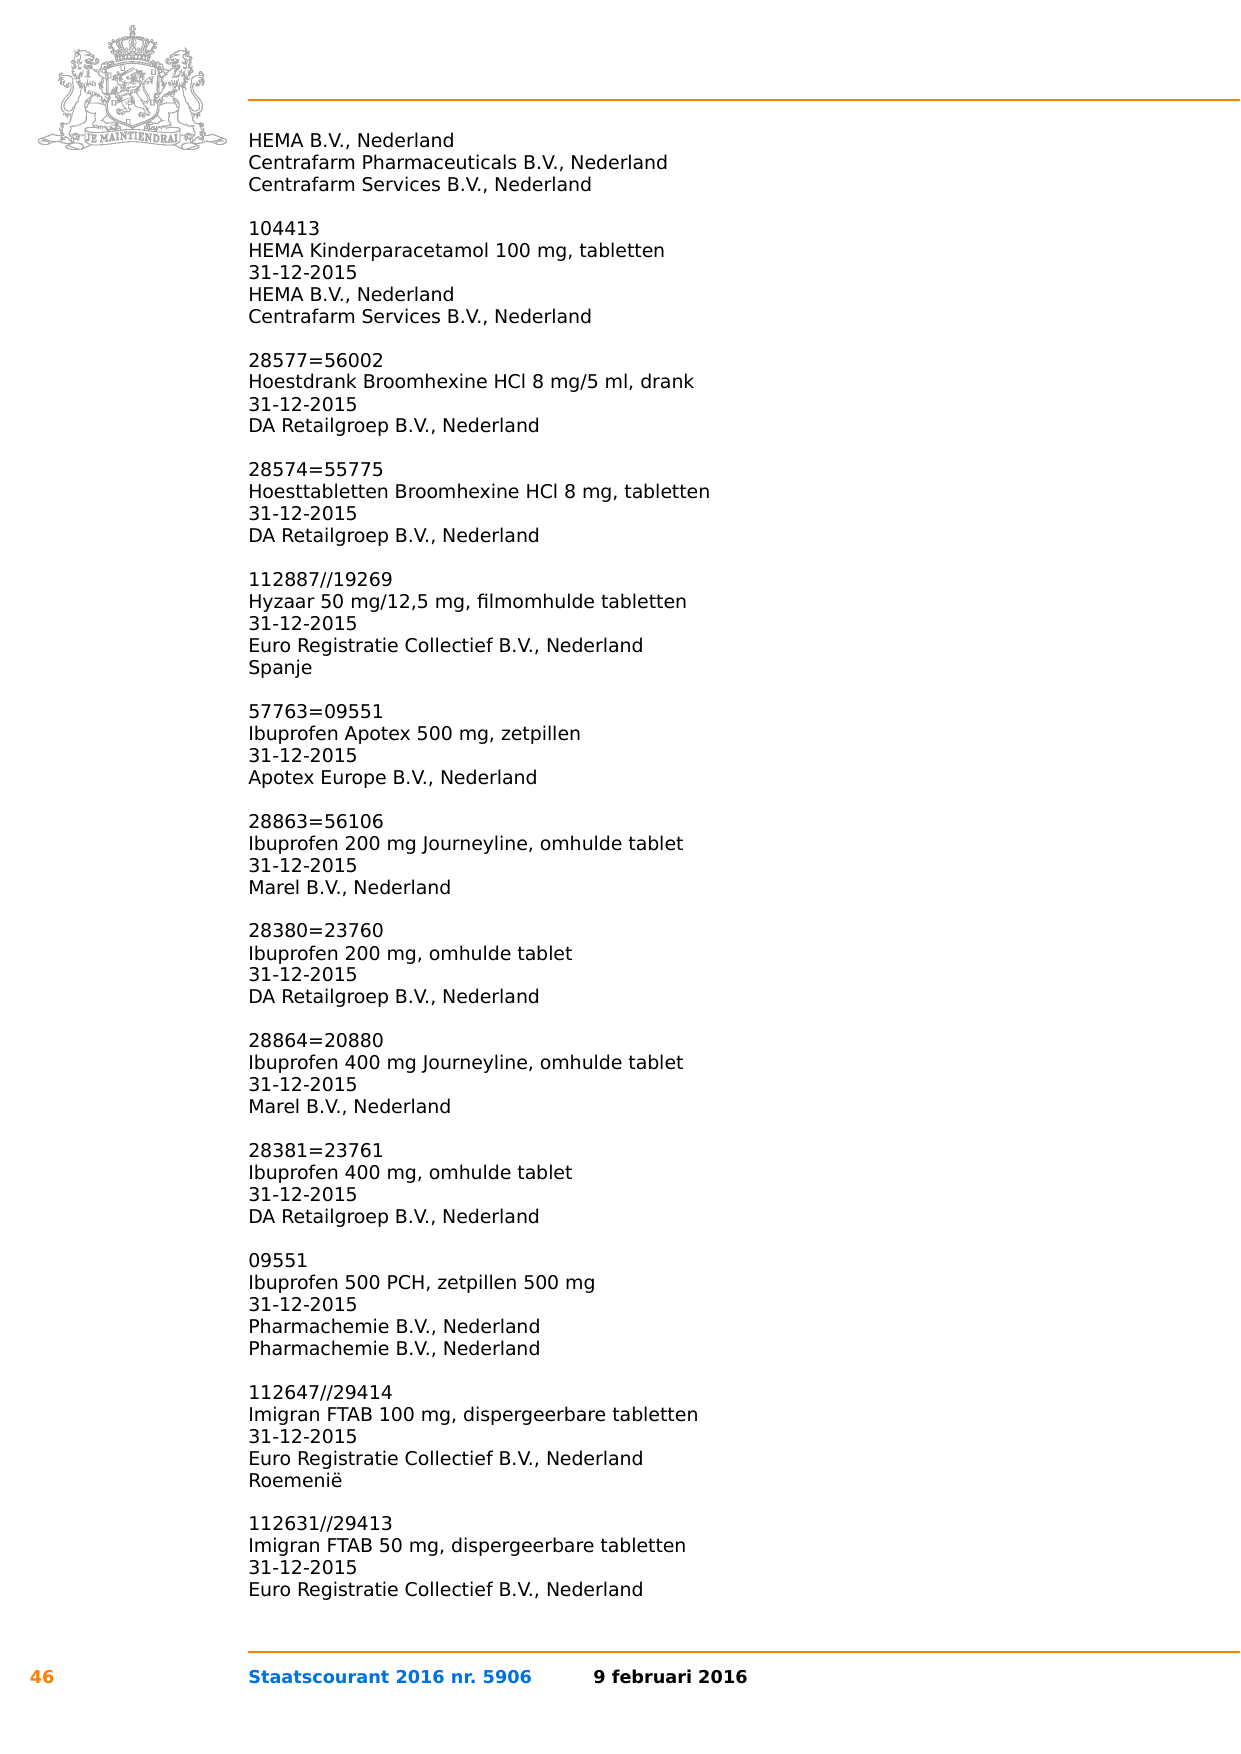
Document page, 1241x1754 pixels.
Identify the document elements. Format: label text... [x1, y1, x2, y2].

text Centrafarm Services B.V., Nederland [248, 174, 1163, 196]
text 112631//29413 [248, 1513, 1163, 1535]
text 28380=23760 [248, 920, 1163, 942]
text Apotex Europe B.V., Nederland [248, 767, 1163, 789]
text Ibuprofen 400 mg, omhulde tablet [248, 1162, 1163, 1184]
text 31-12-2015 [248, 854, 1163, 877]
text DA Retailgroep B.V., Nederland [248, 415, 1163, 437]
text 31-12-2015 [248, 503, 1163, 525]
text Hoesttabletten Broomhexine HCl 8 mg, tabletten [248, 481, 1163, 503]
text 31-12-2015 [248, 262, 1163, 284]
text 31-12-2015 [248, 613, 1163, 635]
text 31-12-2015 [248, 393, 1163, 415]
text Ibuprofen Apotex 500 mg, zetpillen [248, 723, 1163, 745]
text 31-12-2015 [248, 1426, 1163, 1447]
text Marel B.V., Nederland [248, 1096, 1163, 1118]
text Ibuprofen 200 mg Journeyline, omhulde tablet [248, 833, 1163, 854]
text Centrafarm Pharmaceuticals B.V., Nederland [248, 152, 1163, 174]
text 28574=55775 [248, 459, 1163, 481]
text 57763=09551 [248, 701, 1163, 723]
text Ibuprofen 500 PCH, zetpillen 500 mg [248, 1272, 1163, 1294]
text Pharmachemie B.V., Nederland [248, 1316, 1163, 1338]
text 31-12-2015 [248, 1294, 1163, 1316]
picture [38, 25, 227, 150]
text Hoestdrank Broomhexine HCl 8 mg/5 ml, drank [248, 371, 1163, 393]
text Euro Registratie Collectief B.V., Nederland [248, 635, 1163, 657]
text Pharmachemie B.V., Nederland [248, 1338, 1163, 1360]
text 28381=23761 [248, 1140, 1163, 1162]
text HEMA B.V., Nederland [248, 130, 1163, 152]
text Roemenië [248, 1469, 1163, 1491]
text 28863=56106 [248, 811, 1163, 833]
text Hyzaar 50 mg/12,5 mg, filmomhulde tabletten [248, 591, 1163, 613]
text 31-12-2015 [248, 1184, 1163, 1206]
text 112647//29414 [248, 1382, 1163, 1403]
text 31-12-2015 [248, 745, 1163, 767]
text Centrafarm Services B.V., Nederland [248, 306, 1163, 328]
text Spanje [248, 657, 1163, 679]
text 09551 [248, 1250, 1163, 1272]
text 112887//19269 [248, 569, 1163, 591]
text DA Retailgroep B.V., Nederland [248, 1206, 1163, 1228]
text HEMA B.V., Nederland [248, 284, 1163, 306]
text Ibuprofen 400 mg Journeyline, omhulde tablet [248, 1052, 1163, 1074]
text Euro Registratie Collectief B.V., Nederland [248, 1579, 1163, 1601]
text Euro Registratie Collectief B.V., Nederland [248, 1447, 1163, 1469]
text Imigran FTAB 50 mg, dispergeerbare tabletten [248, 1535, 1163, 1557]
text 28864=20880 [248, 1030, 1163, 1052]
text 31-12-2015 [248, 1557, 1163, 1579]
text 31-12-2015 [248, 1074, 1163, 1096]
text DA Retailgroep B.V., Nederland [248, 525, 1163, 547]
text Marel B.V., Nederland [248, 877, 1163, 898]
text 31-12-2015 [248, 964, 1163, 986]
text 104413 [248, 218, 1163, 240]
text Imigran FTAB 100 mg, dispergeerbare tabletten [248, 1403, 1163, 1426]
text HEMA Kinderparacetamol 100 mg, tabletten [248, 240, 1163, 262]
text Ibuprofen 200 mg, omhulde tablet [248, 942, 1163, 964]
text 28577=56002 [248, 349, 1163, 371]
text DA Retailgroep B.V., Nederland [248, 986, 1163, 1008]
